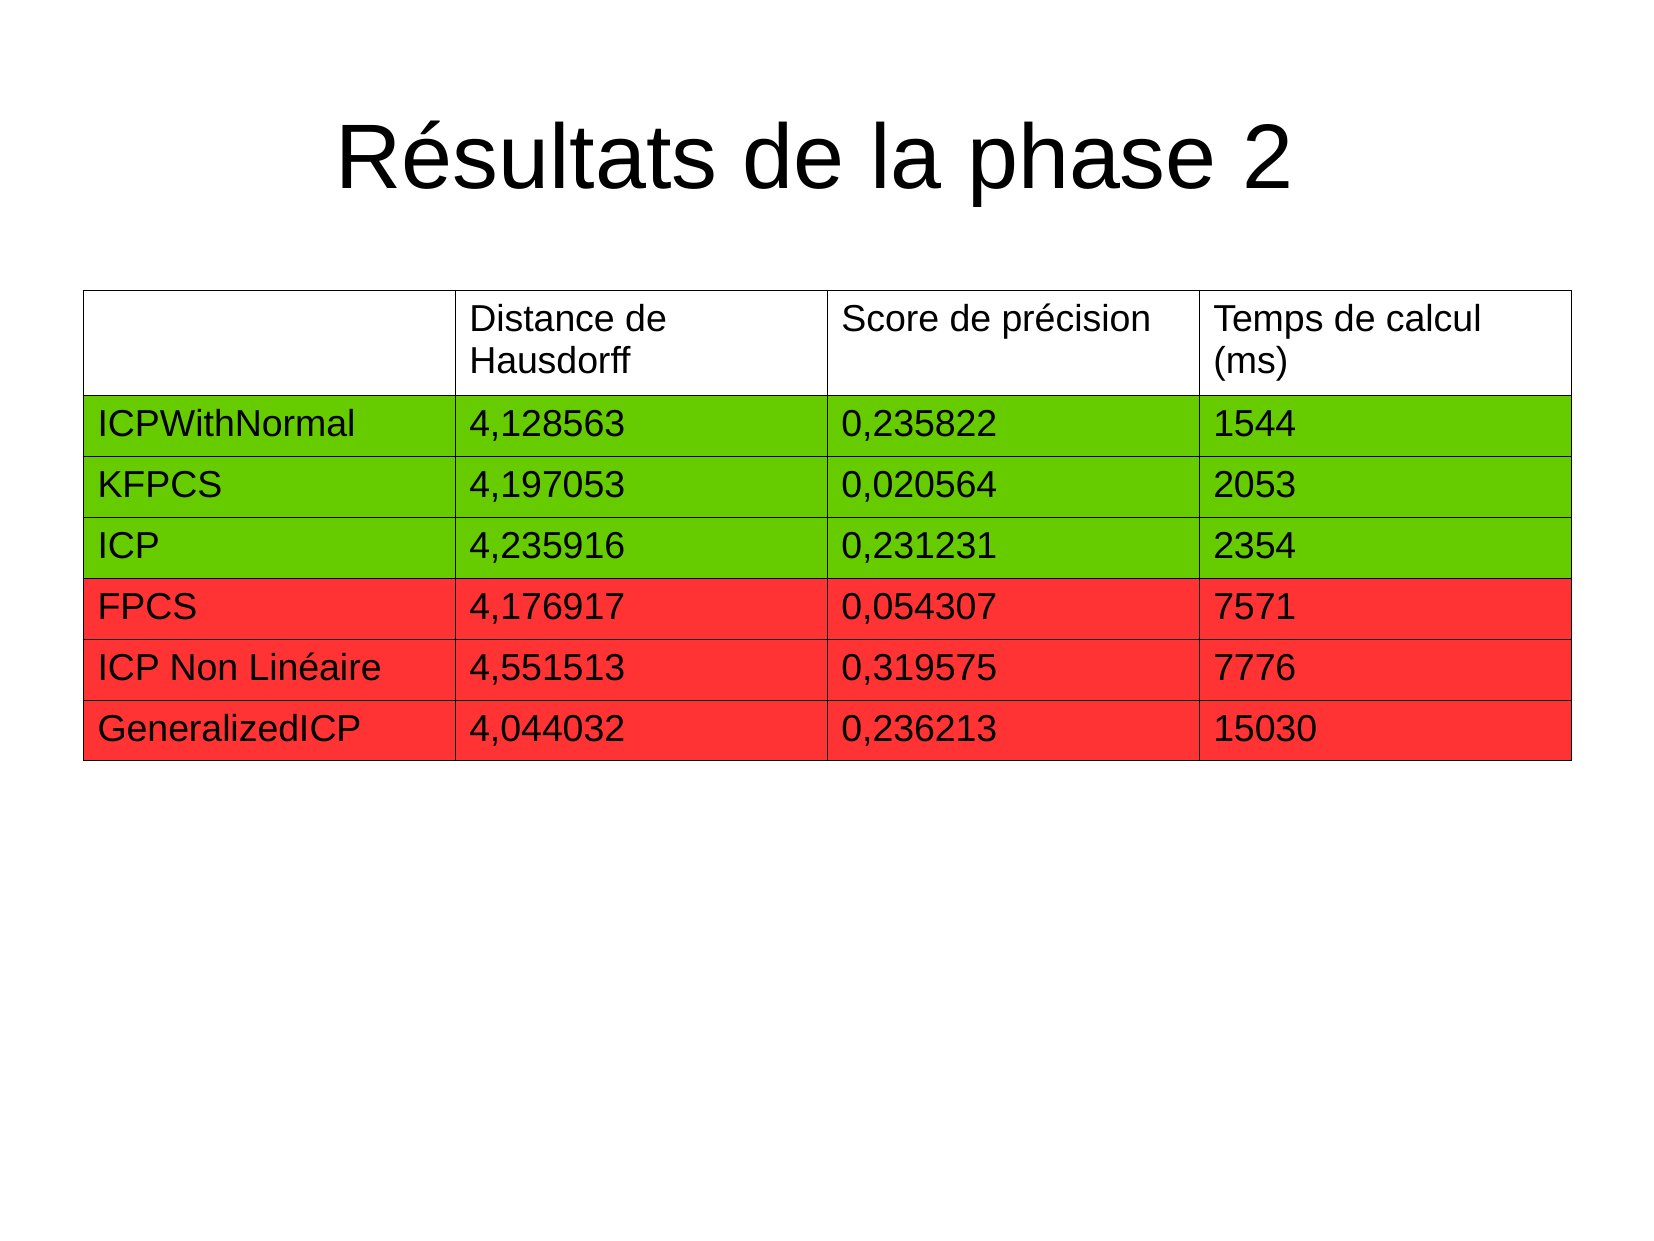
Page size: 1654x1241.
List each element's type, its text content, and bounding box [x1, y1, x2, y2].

table_cell 4,044032 [456, 701, 827, 760]
table_cell KFPCS [84, 457, 455, 517]
table_cell 0,235822 [828, 396, 1199, 456]
table_header Distance de Hausdorff [456, 291, 827, 395]
table_cell FPCS [84, 579, 455, 639]
table_cell ICPWithNormal [84, 396, 455, 456]
table_cell 4,176917 [456, 579, 827, 639]
table_cell 4,235916 [456, 518, 827, 578]
table_cell 15030 [1200, 701, 1571, 760]
table_cell 0,231231 [828, 518, 1199, 578]
table_header [84, 291, 455, 395]
table_cell 0,054307 [828, 579, 1199, 639]
table_cell 2053 [1200, 457, 1571, 517]
table_cell ICP [84, 518, 455, 578]
table_cell 4,197053 [456, 457, 827, 517]
table_cell 7571 [1200, 579, 1571, 639]
table_cell GeneralizedICP [84, 701, 455, 760]
table_cell 2354 [1200, 518, 1571, 578]
table_cell ICP Non Linéaire [84, 640, 455, 700]
table_cell 0,236213 [828, 701, 1199, 760]
table_header Score de précision [828, 291, 1199, 395]
table_cell 4,551513 [456, 640, 827, 700]
table_cell 0,020564 [828, 457, 1199, 517]
table_cell 0,319575 [828, 640, 1199, 700]
table_cell 7776 [1200, 640, 1571, 700]
table_cell 4,128563 [456, 396, 827, 456]
table_header Temps de calcul (ms) [1200, 291, 1571, 395]
title Résultats de la phase 2 [70, 52, 1559, 260]
table_cell 1544 [1200, 396, 1571, 456]
